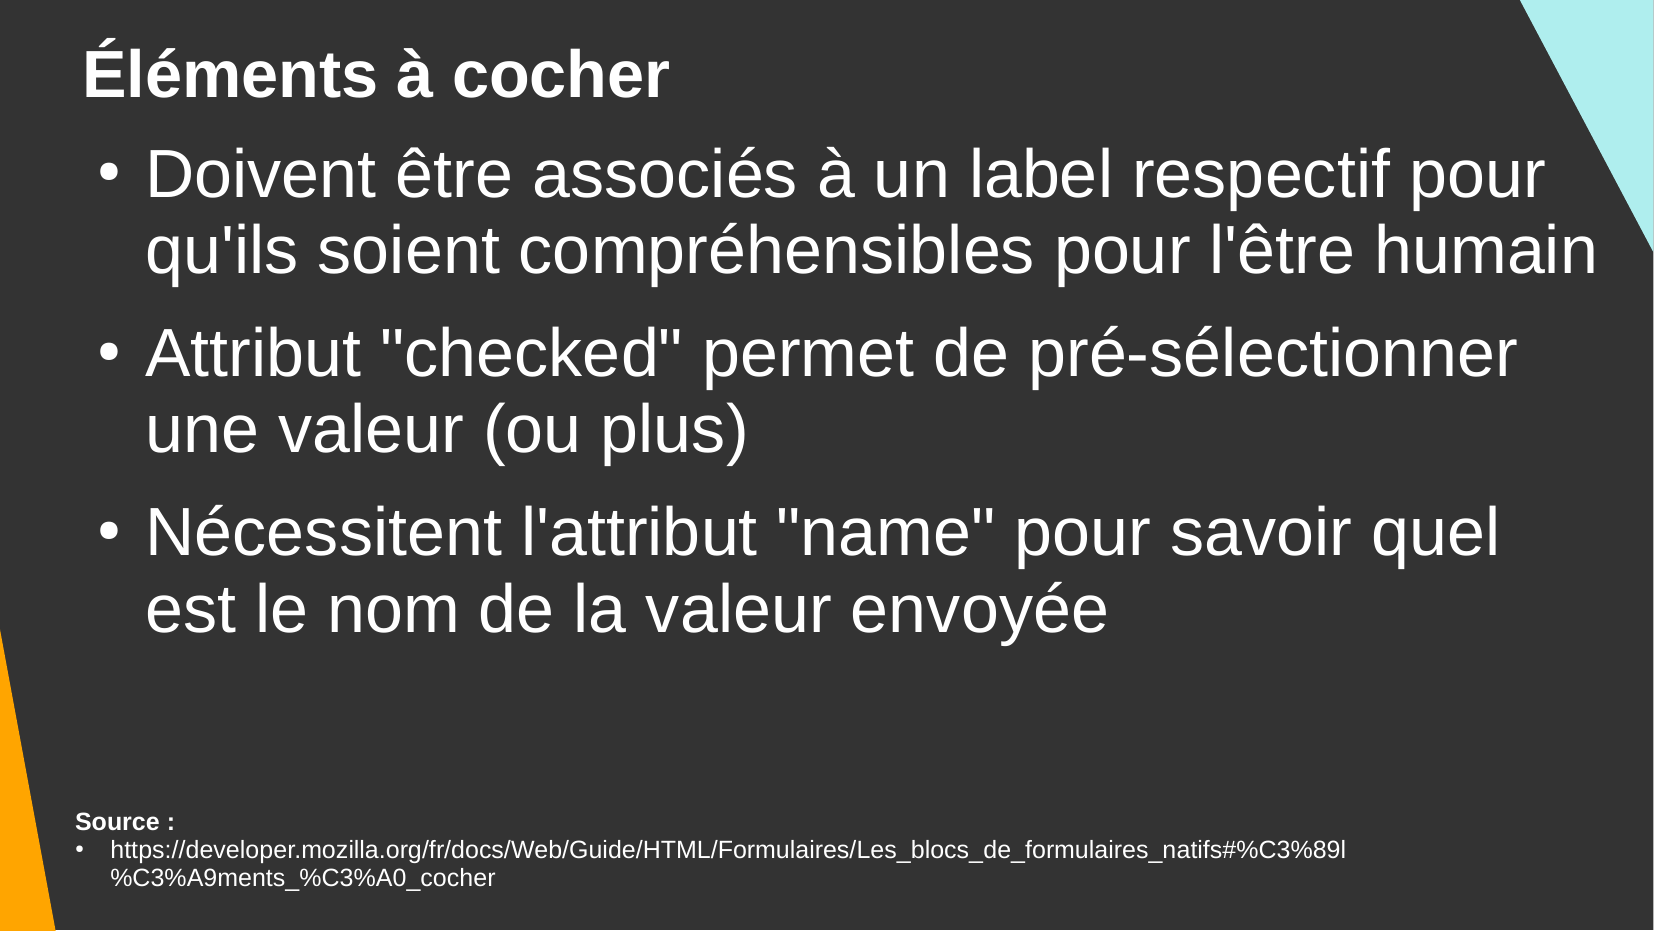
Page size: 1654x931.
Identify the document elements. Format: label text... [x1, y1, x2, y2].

text_box Source : https://developer.mozilla.org/fr/docs/Web/Guide/HTML/Formulaires/Les_blocs_de_formulaires_natifs#%C3%89l%C3%A9ments_%C3%A0_cocher [60, 800, 1546, 900]
title Éléments à cocher [82, 37, 1571, 114]
text_box [1519, 0, 1654, 254]
list Doivent être associés à un label respectif pour qu'ils soient compréhensibles pour l'être humain Attribut "checked" permet de pré-sélectionner une valeur (ou plus) Nécessitent l'attribut "name" pour savoir quel est le nom de la valeur envoyée [80, 135, 1605, 665]
text_box [0, 629, 56, 931]
